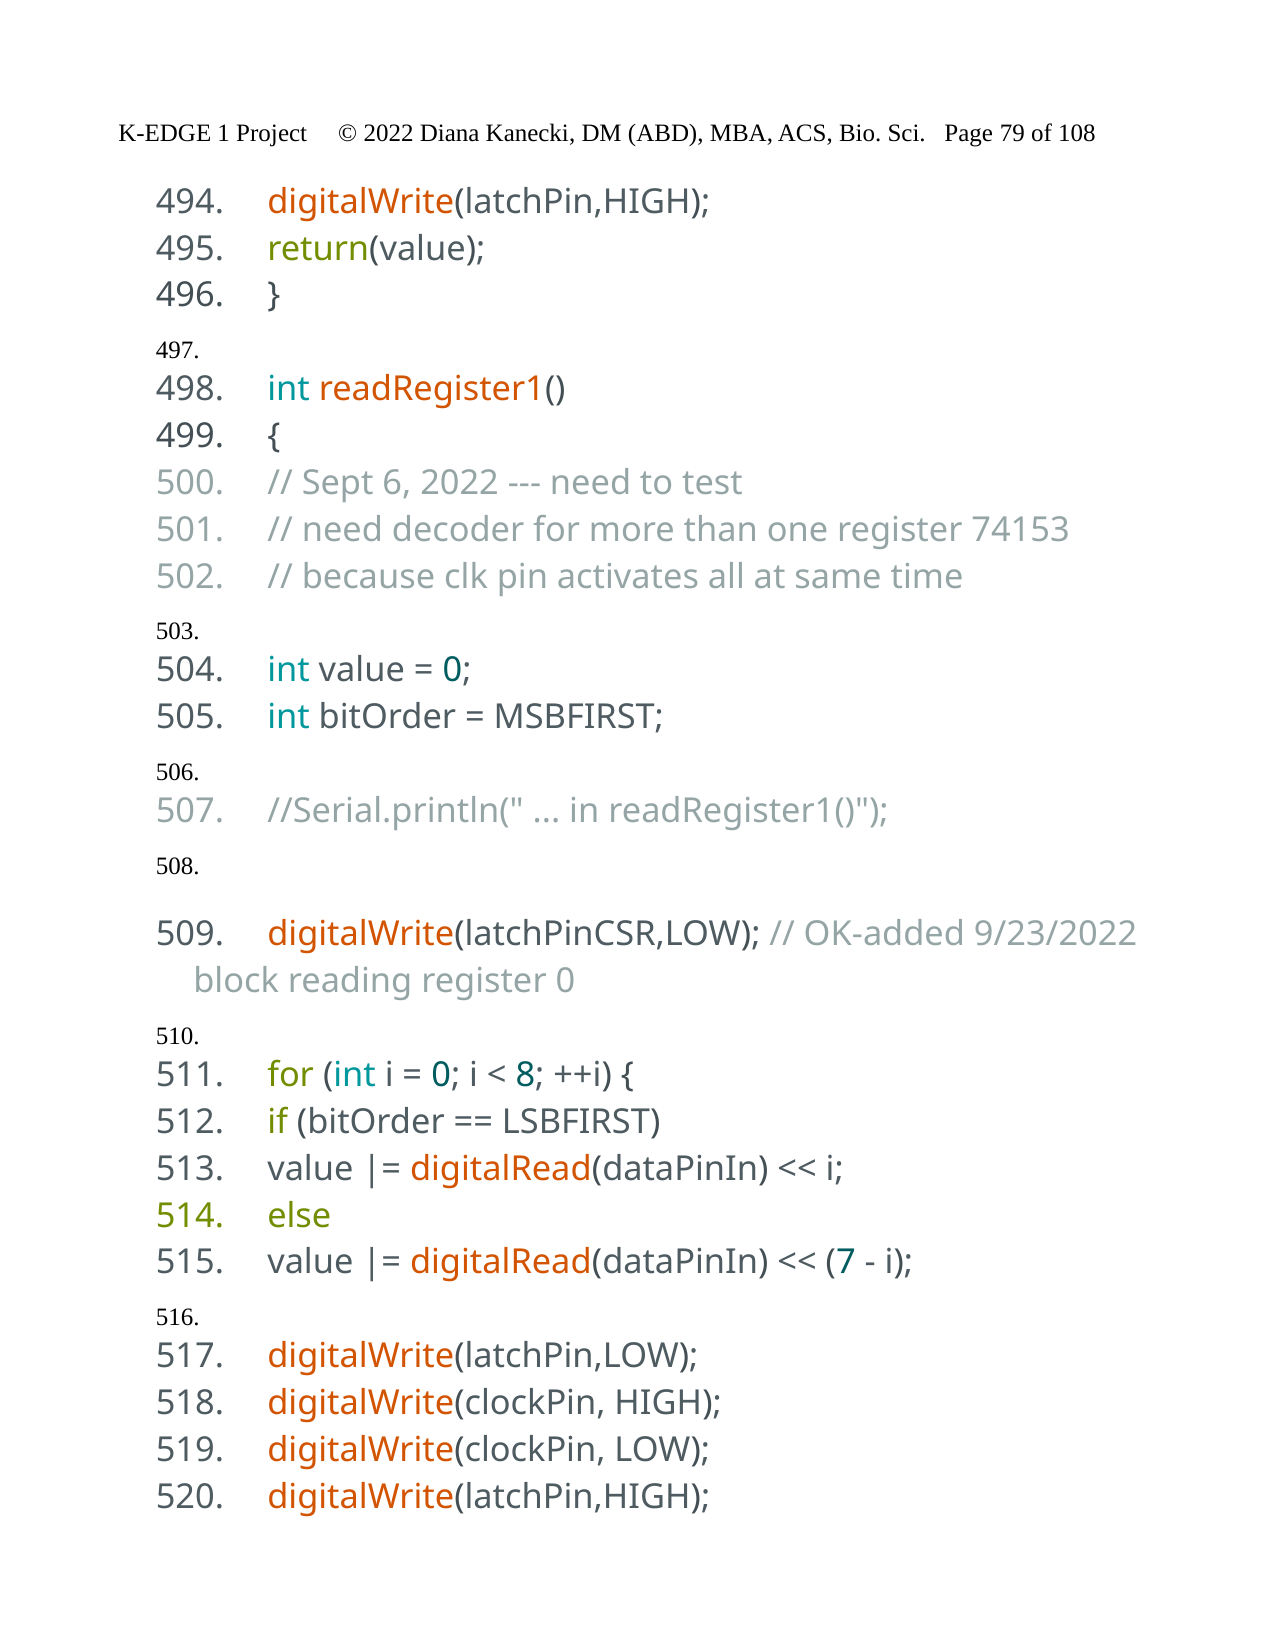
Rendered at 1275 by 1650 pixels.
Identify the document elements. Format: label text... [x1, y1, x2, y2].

list value |= digitalRead(dataPinIn) << i; [156, 1143, 1157, 1190]
list digitalWrite(clockPin, HIGH); [156, 1378, 1157, 1424]
list digitalWrite(latchPin,LOW); [156, 1331, 1157, 1378]
list else [156, 1190, 1157, 1237]
list return(value); [156, 223, 1157, 270]
list digitalWrite(latchPin,HIGH); [156, 1471, 1157, 1518]
list value |= digitalRead(dataPinIn) << (7 - i); [156, 1237, 1157, 1284]
list digitalWrite(clockPin, LOW); [156, 1424, 1157, 1471]
list //Serial.println(" ... in readRegister1()"); [156, 786, 1157, 833]
list digitalWrite(latchPin,HIGH); [156, 176, 1157, 223]
list for (int i = 0; i < 8; ++i) { [156, 1049, 1157, 1096]
list if (bitOrder == LSBFIRST) [156, 1096, 1157, 1143]
list int bitOrder = MSBFIRST; [156, 692, 1157, 739]
list int value = 0; [156, 645, 1157, 692]
list { [156, 411, 1157, 458]
list // because clk pin activates all at same time [156, 551, 1157, 598]
list // need decoder for more than one register 74153 [156, 504, 1157, 551]
list digitalWrite(latchPinCSR,LOW); // OK-added 9/23/2022 block reading register 0 [156, 909, 1157, 1003]
list // Sept 6, 2022 --- need to test [156, 458, 1157, 504]
list } [156, 270, 1157, 317]
list int readRegister1() [156, 364, 1157, 411]
